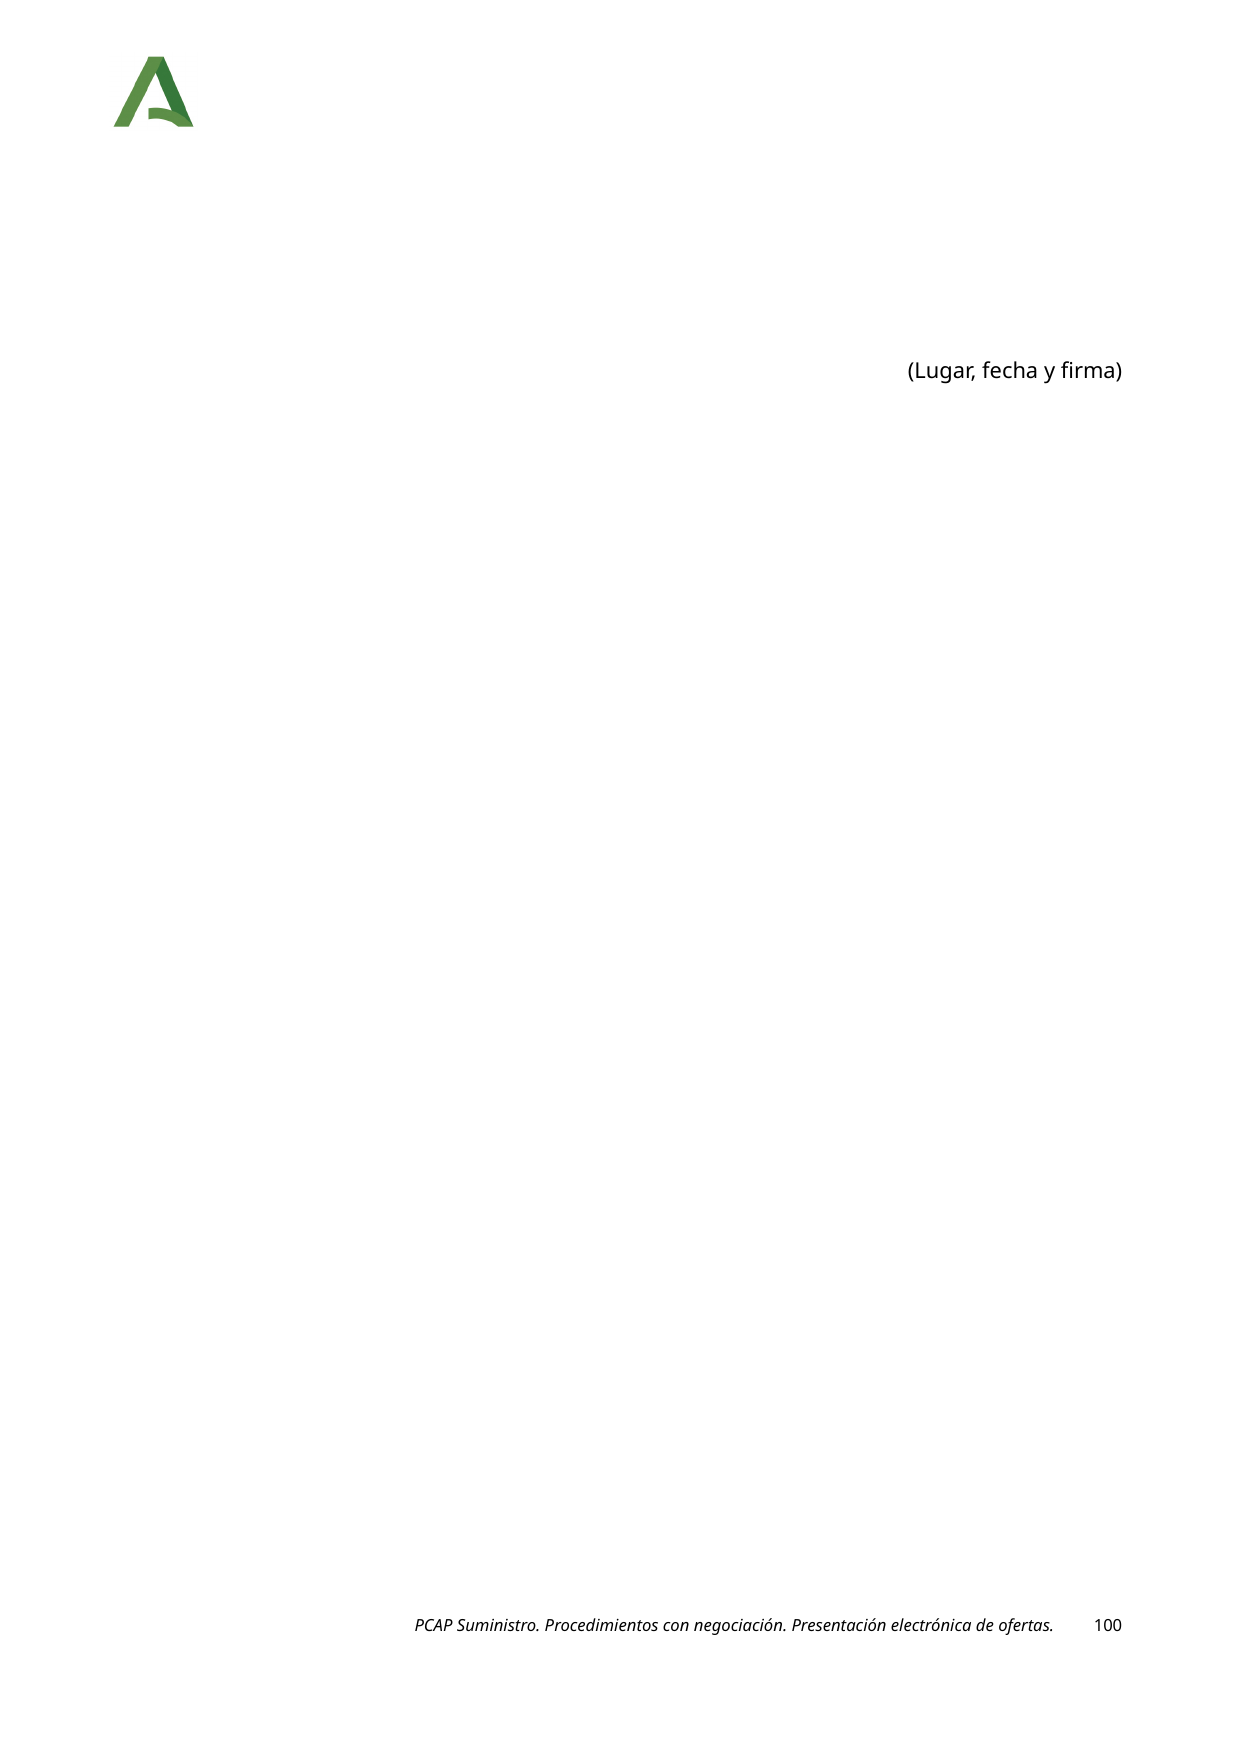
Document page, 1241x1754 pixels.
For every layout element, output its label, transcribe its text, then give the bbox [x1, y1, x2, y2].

picture [109, 52, 198, 131]
text (Lugar, fecha y firma) [118, 355, 1122, 385]
